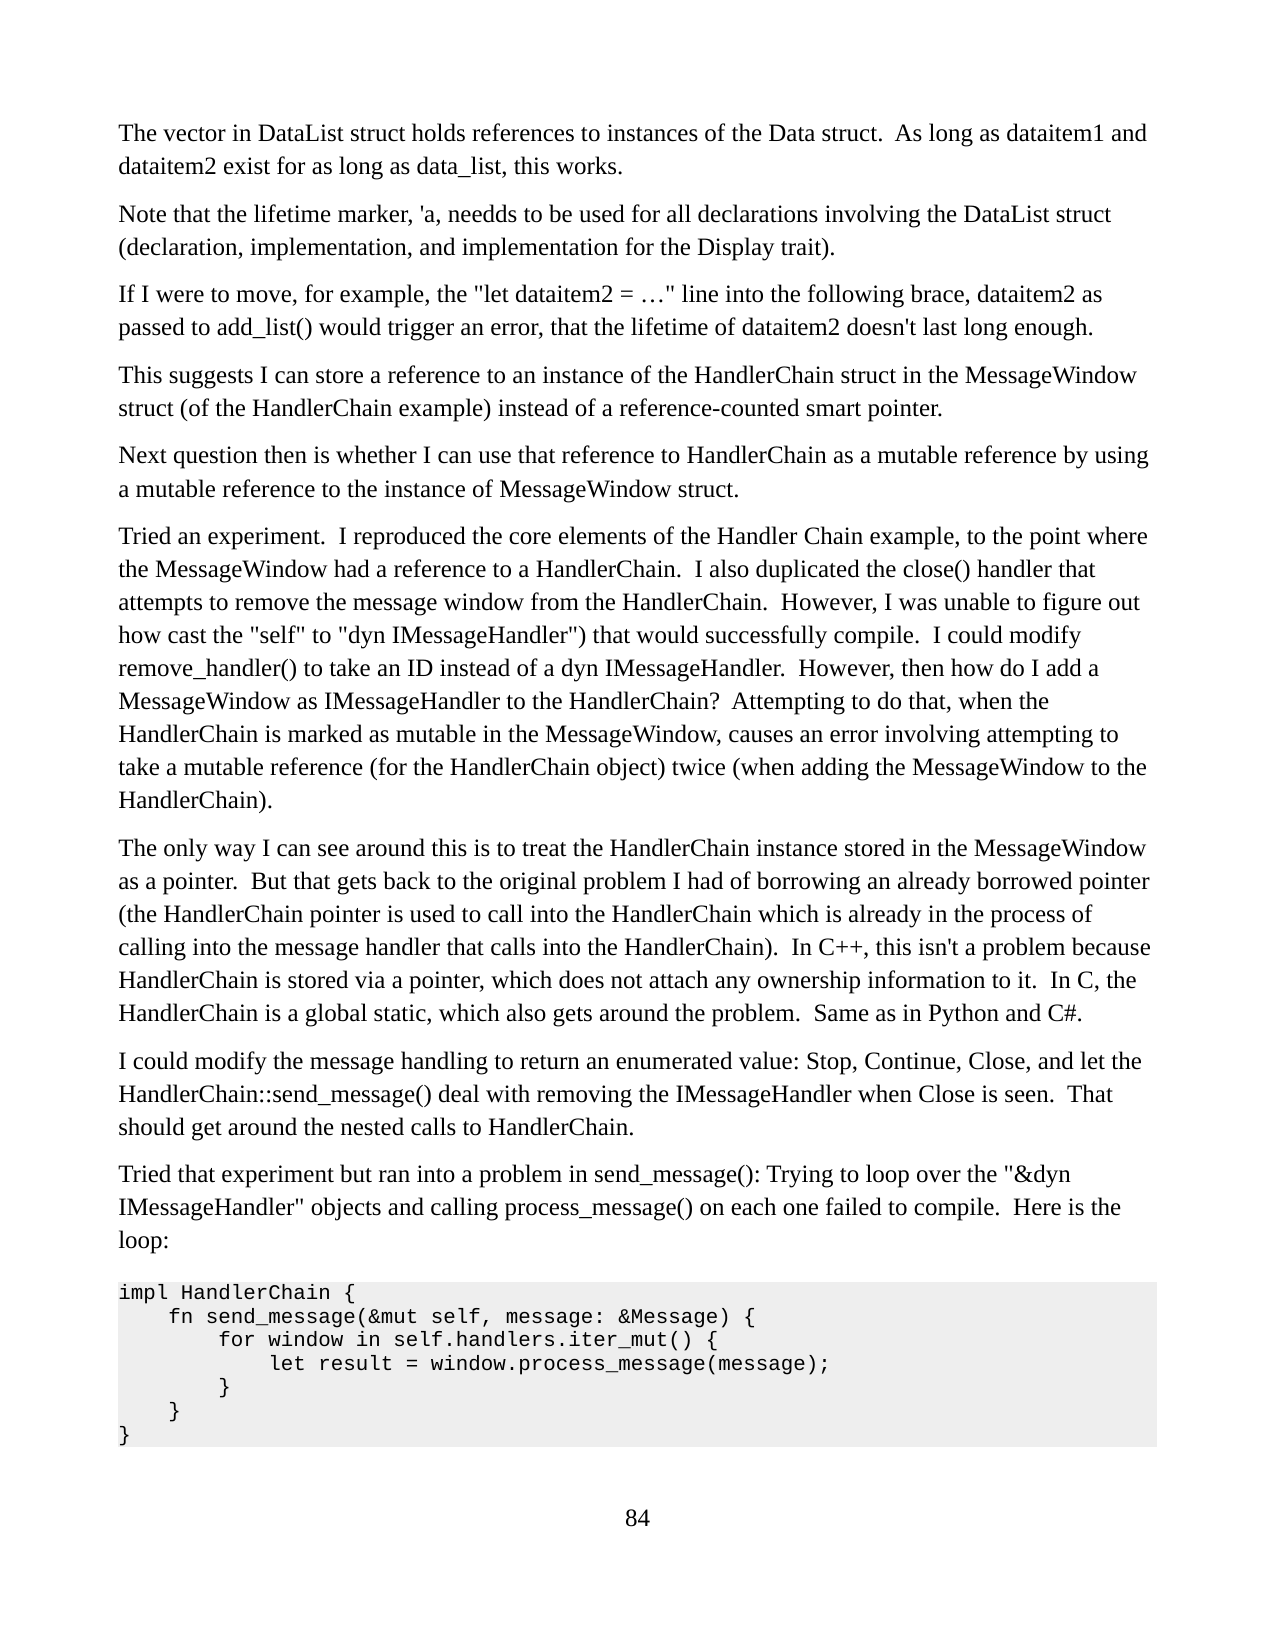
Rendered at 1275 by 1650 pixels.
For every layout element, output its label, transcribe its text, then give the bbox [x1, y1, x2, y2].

text } [118, 1377, 1157, 1400]
text let result = window.process_message(message); [118, 1353, 1157, 1377]
text } [118, 1424, 1157, 1447]
text } [118, 1400, 1157, 1424]
text Tried an experiment. I reproduced the core elements of the Handler Chain example, to the point where the MessageWindow had a reference to a HandlerChain. I also duplicated the close() handler that attempts to remove the message window from the HandlerChain. However, I was unable to figure out how cast the "self" to "dyn IMessageHandler") that would successfully compile. I could modify remove_handler() to take an ID instead of a dyn IMessageHandler. However, then how do I add a MessageWindow as IMessageHandler to the HandlerChain? Attempting to do that, when the HandlerChain is marked as mutable in the MessageWindow, causes an error involving attempting to take a mutable reference (for the HandlerChain object) twice (when adding the MessageWindow to the HandlerChain). [118, 521, 1157, 814]
text impl HandlerChain { [118, 1282, 1157, 1306]
text This suggests I can store a reference to an instance of the HandlerChain struct in the MessageWindow struct (of the HandlerChain example) instead of a reference-counted smart pointer. [118, 360, 1157, 422]
text Note that the lifetime marker, 'a, needds to be used for all declarations involving the DataList struct (declaration, implementation, and implementation for the Display trait). [118, 199, 1157, 261]
text for window in self.handlers.iter_mut() { [118, 1329, 1157, 1353]
text fn send_message(&mut self, message: &Message) { [118, 1306, 1157, 1329]
text The only way I can see around this is to treat the HandlerChain instance stored in the MessageWindow as a pointer. But that gets back to the original problem I had of borrowing an already borrowed pointer (the HandlerChain pointer is used to call into the HandlerChain which is already in the process of calling into the message handler that calls into the HandlerChain). In C++, this isn't a problem because HandlerChain is stored via a pointer, which does not attach any ownership information to it. In C, the HandlerChain is a global static, which also gets around the problem. Same as in Python and C#. [118, 833, 1157, 1027]
text If I were to move, for example, the "let dataitem2 = …" line into the following brace, dataitem2 as passed to add_list() would trigger an error, that the lifetime of dataitem2 doesn't last long enough. [118, 279, 1157, 341]
text I could modify the message handling to return an enumerated value: Stop, Continue, Close, and let the HandlerChain::send_message() deal with removing the IMessageHandler when Close is seen. That should get around the nested calls to HandlerChain. [118, 1046, 1157, 1141]
text The vector in DataList struct holds references to instances of the Data struct. As long as dataitem1 and dataitem2 exist for as long as data_list, this works. [118, 118, 1157, 180]
text Next question then is whether I can use that reference to HandlerChain as a mutable reference by using a mutable reference to the instance of MessageWindow struct. [118, 441, 1157, 502]
text Tried that experiment but ran into a problem in send_message(): Trying to loop over the "&dyn IMessageHandler" objects and calling process_message() on each one failed to compile. Here is the loop: [118, 1159, 1157, 1254]
